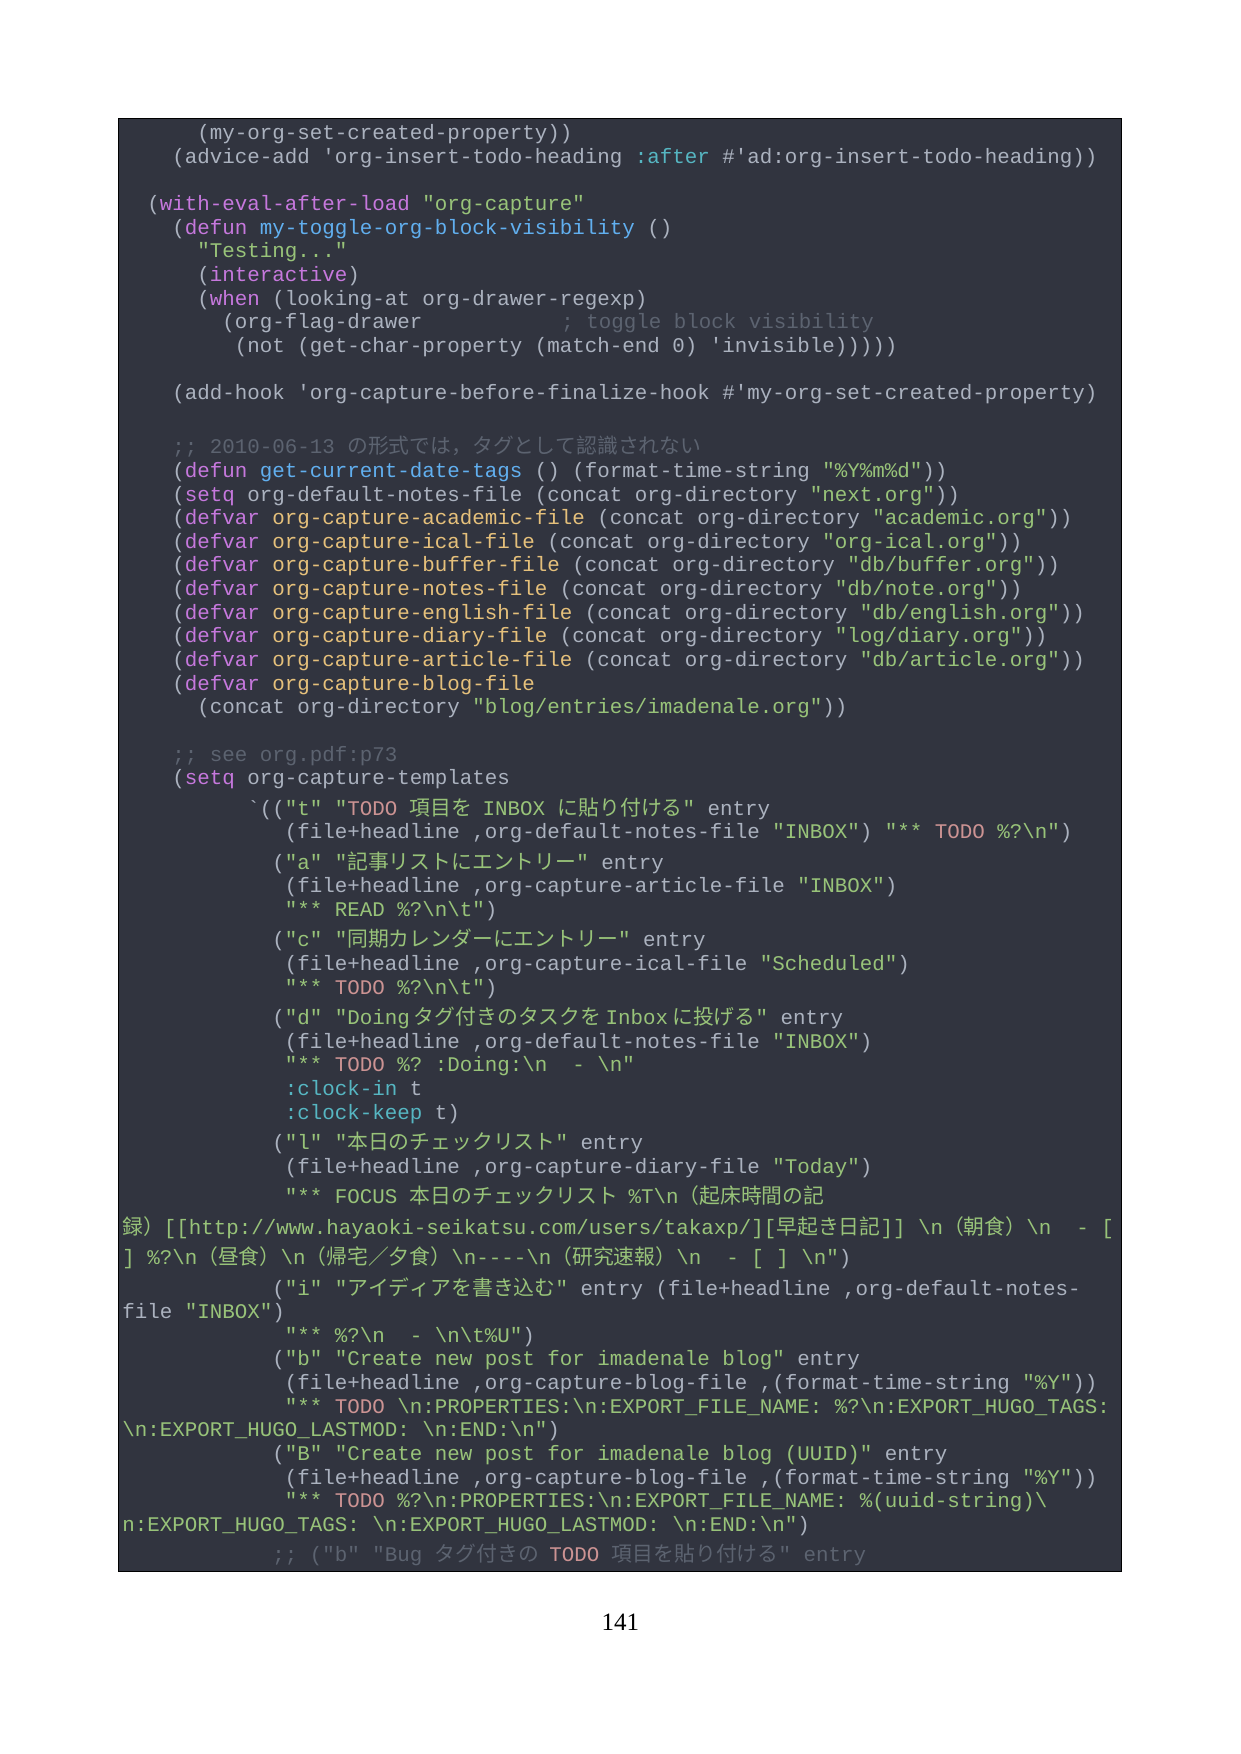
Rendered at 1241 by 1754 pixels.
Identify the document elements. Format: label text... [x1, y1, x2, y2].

text (org-flag-drawer ; toggle block visibility [119, 307, 1121, 331]
text "** TODO %? :Doing:\n - \n" [119, 1051, 1121, 1074]
text ("a" "記事リストにエントリー" entry [119, 841, 1121, 871]
text (interactive) [119, 260, 1121, 284]
text ;; ("b" "Bug タグ付きの TODO 項目を貼り付ける" entry [119, 1534, 1121, 1571]
text (when (looking-at org-drawer-regexp) [119, 284, 1121, 307]
text ;; see org.pdf:p73 [119, 740, 1121, 763]
text (my-org-set-created-property)) [119, 119, 1121, 142]
text (defvar org-capture-article-file (concat org-directory "db/article.org")) [119, 645, 1121, 669]
text (defvar org-capture-academic-file (concat org-directory "academic.org")) [119, 503, 1121, 527]
text ("i" "アイディアを書き込む" entry (file+headline ,org-default-notes-file "INBOX") [119, 1267, 1121, 1321]
text (defvar org-capture-blog-file [119, 669, 1121, 692]
text (add-hook 'org-capture-before-finalize-hook #'my-org-set-created-property) [119, 378, 1121, 402]
text "Testing..." [119, 236, 1121, 260]
text ("b" "Create new post for imadenale blog" entry [119, 1344, 1121, 1368]
text (file+headline ,org-capture-ical-file "Scheduled") [119, 949, 1121, 973]
text ("B" "Create new post for imadenale blog (UUID)" entry [119, 1439, 1121, 1463]
text (file+headline ,org-capture-diary-file "Today") [119, 1152, 1121, 1176]
text (defvar org-capture-notes-file (concat org-directory "db/note.org")) [119, 574, 1121, 598]
text (defvar org-capture-diary-file (concat org-directory "log/diary.org")) [119, 621, 1121, 645]
text :clock-in t [119, 1074, 1121, 1098]
text ("c" "同期カレンダーにエントリー" entry [119, 919, 1121, 949]
text (not (get-char-property (match-end 0) 'invisible))))) [119, 331, 1121, 354]
text (concat org-directory "blog/entries/imadenale.org")) [119, 692, 1121, 716]
text (file+headline ,org-capture-blog-file ,(format-time-string "%Y")) [119, 1368, 1121, 1392]
text (setq org-capture-templates [119, 763, 1121, 787]
text (with-eval-after-load "org-capture" [119, 189, 1121, 213]
text "** TODO %?\n\t") [119, 973, 1121, 996]
text :clock-keep t) [119, 1098, 1121, 1121]
text (defvar org-capture-ical-file (concat org-directory "org-ical.org")) [119, 527, 1121, 551]
text (advice-add 'org-insert-todo-heading :after #'ad:org-insert-todo-heading)) [119, 142, 1121, 165]
text (file+headline ,org-default-notes-file "INBOX") "** TODO %?\n") [119, 817, 1121, 841]
text (defun get-current-date-tags () (format-time-string "%Y%m%d")) [119, 456, 1121, 479]
text "** %?\n - \n\t%U") [119, 1321, 1121, 1344]
text "** TODO %?\n:PROPERTIES:\n:EXPORT_FILE_NAME: %(uuid-string)\n:EXPORT_HUGO_TAGS: \n:EXPORT_HUGO_LASTMOD: \n:END:\n") [119, 1486, 1121, 1534]
text (defun my-toggle-org-block-visibility () [119, 213, 1121, 236]
text ;; 2010-06-13 の形式では，タグとして認識されない [119, 426, 1121, 456]
text (file+headline ,org-capture-article-file "INBOX") [119, 871, 1121, 895]
text `(("t" "TODO 項目を INBOX に貼り付ける" entry [119, 787, 1121, 817]
text "** READ %?\n\t") [119, 895, 1121, 919]
text (setq org-default-notes-file (concat org-directory "next.org")) [119, 479, 1121, 503]
text (file+headline ,org-capture-blog-file ,(format-time-string "%Y")) [119, 1463, 1121, 1486]
text (file+headline ,org-default-notes-file "INBOX") [119, 1027, 1121, 1051]
text (defvar org-capture-english-file (concat org-directory "db/english.org")) [119, 598, 1121, 621]
text "** FOCUS 本日のチェックリスト %T\n（起床時間の記録）[[http://www.hayaoki-seikatsu.com/users/takaxp/][早起き日記]] \n（朝食）\n - [ ] %?\n（昼食）\n（帰宅／夕食）\n----\n（研究速報）\n - [ ] \n") [119, 1176, 1121, 1267]
text (defvar org-capture-buffer-file (concat org-directory "db/buffer.org")) [119, 551, 1121, 574]
text "** TODO \n:PROPERTIES:\n:EXPORT_FILE_NAME: %?\n:EXPORT_HUGO_TAGS: \n:EXPORT_HUGO_LASTMOD: \n:END:\n") [119, 1392, 1121, 1439]
text ("d" "Doingタグ付きのタスクをInboxに投げる" entry [119, 996, 1121, 1027]
text ("l" "本日のチェックリスト" entry [119, 1121, 1121, 1152]
